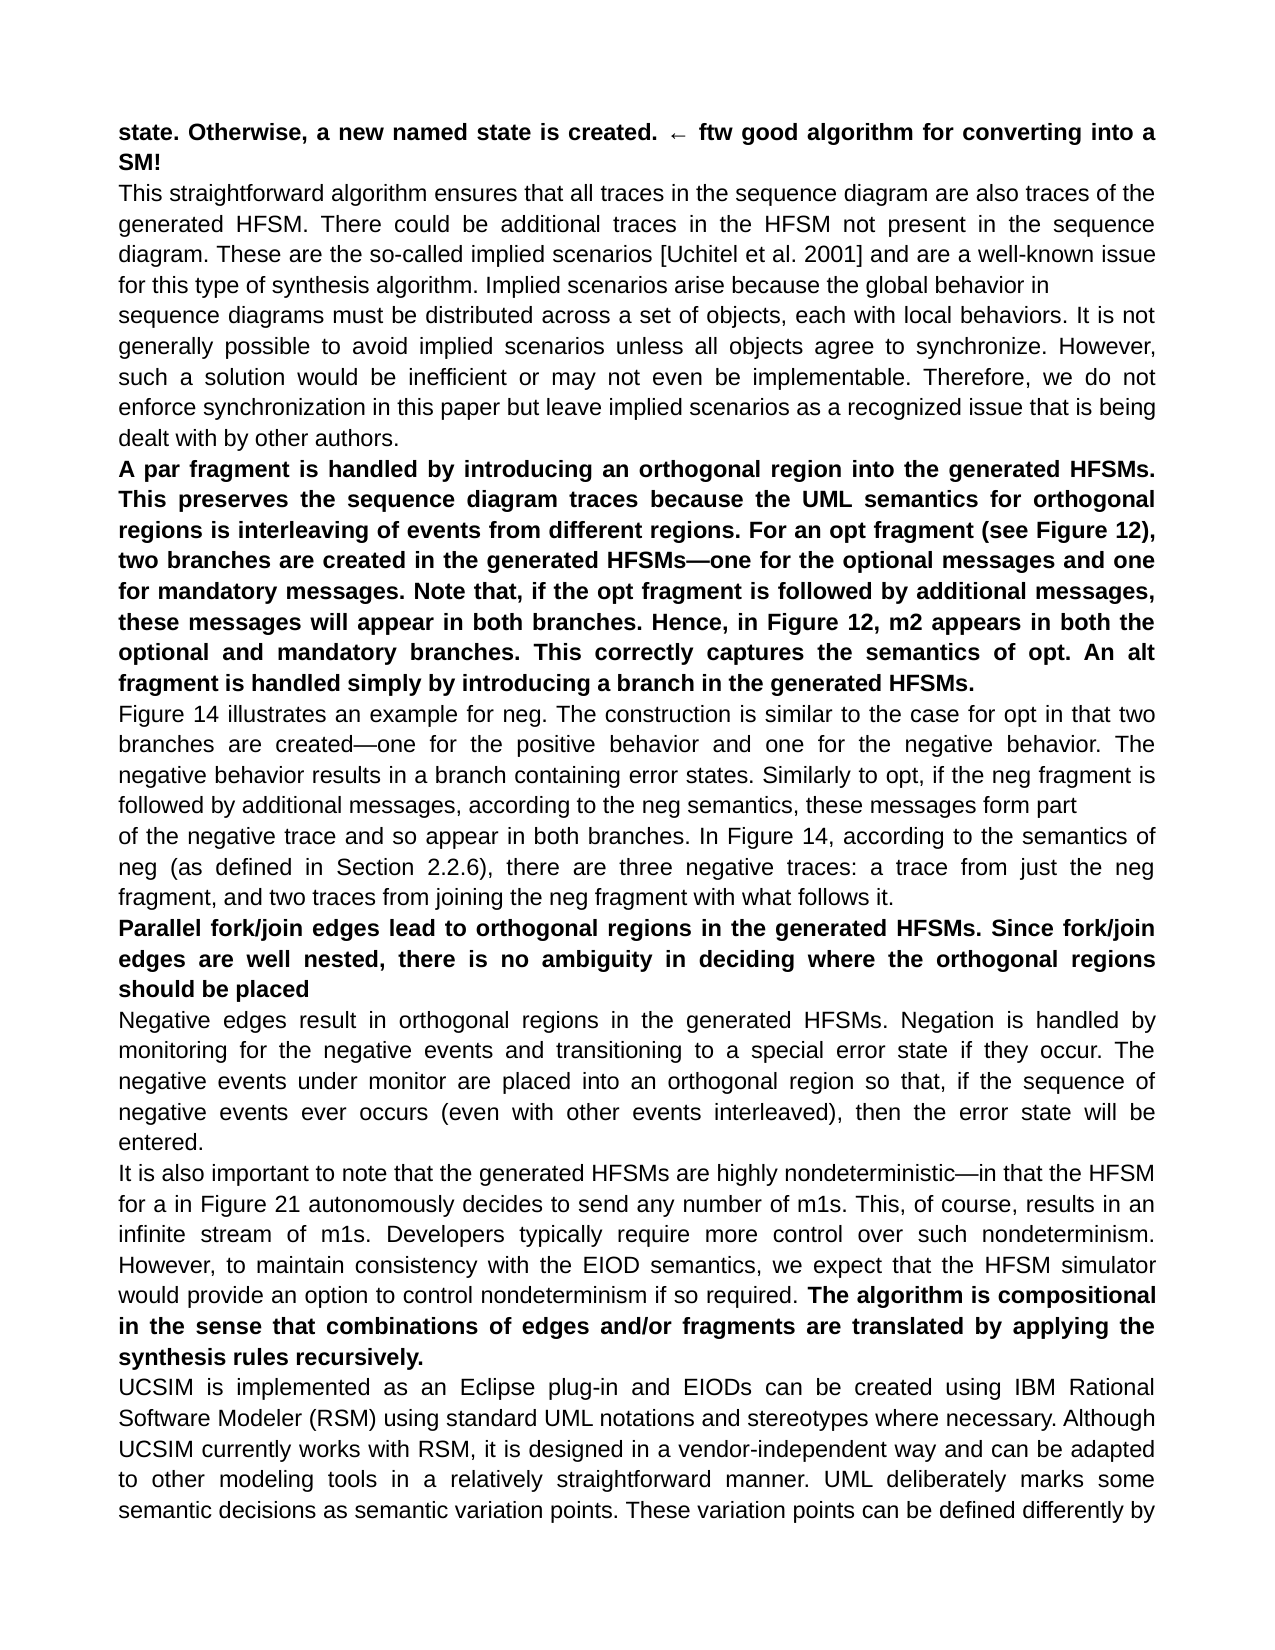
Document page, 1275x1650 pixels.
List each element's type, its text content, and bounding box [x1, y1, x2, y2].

text of the negative trace and so appear in both branches. In Figure 14, according to the semantics of neg (as defined in Section 2.2.6), there are three negative traces: a trace from just the neg fragment, and two traces from joining the neg fragment with what follows it. [118, 822, 1157, 911]
text sequence diagrams must be distributed across a set of objects, each with local behaviors. It is not generally possible to avoid implied scenarios unless all objects agree to synchronize. However, such a solution would be inefficient or may not even be implementable. Therefore, we do not enforce synchronization in this paper but leave implied scenarios as a recognized issue that is being dealt with by other authors. [118, 302, 1157, 451]
text Negative edges result in orthogonal regions in the generated HFSMs. Negation is handled by monitoring for the negative events and transitioning to a special error state if they occur. The negative events under monitor are placed into an orthogonal region so that, if the sequence of negative events ever occurs (even with other events interleaved), then the error state will be entered. [118, 1006, 1157, 1156]
text Parallel fork/join edges lead to orthogonal regions in the generated HFSMs. Since fork/join edges are well nested, there is no ambiguity in deciding where the orthogonal regions should be placed [118, 914, 1157, 1002]
text This straightforward algorithm ensures that all traces in the sequence diagram are also traces of the generated HFSM. There could be additional traces in the HFSM not present in the sequence diagram. These are the so-called implied scenarios [Uchitel et al. 2001] and are a well-known issue for this type of synthesis algorithm. Implied scenarios arise because the global behavior in [118, 179, 1157, 298]
text Figure 14 illustrates an example for neg. The construction is similar to the case for opt in that two branches are created—one for the positive behavior and one for the negative behavior. The negative behavior results in a branch containing error states. Similarly to opt, if the neg fragment is followed by additional messages, according to the neg semantics, these messages form part [118, 700, 1157, 819]
text A par fragment is handled by introducing an orthogonal region into the generated HFSMs. This preserves the sequence diagram traces because the UML semantics for orthogonal regions is interleaving of events from different regions. For an opt fragment (see Figure 12), two branches are created in the generated HFSMs—one for the optional messages and one for mandatory messages. Note that, if the opt fragment is followed by additional messages, these messages will appear in both branches. Hence, in Figure 12, m2 appears in both the optional and mandatory branches. This correctly captures the semantics of opt. An alt fragment is handled simply by introducing a branch in the generated HFSMs. [118, 455, 1157, 696]
text UCSIM is implemented as an Eclipse plug-in and EIODs can be created using IBM Rational Software Modeler (RSM) using standard UML notations and stereotypes where necessary. Although UCSIM currently works with RSM, it is designed in a vendor-independent way and can be adapted to other modeling tools in a relatively straightforward manner. UML deliberately marks some semantic decisions as semantic variation points. These variation points can be defined differently by [118, 1374, 1157, 1523]
text It is also important to note that the generated HFSMs are highly nondeterministic—in that the HFSM for a in Figure 21 autonomously decides to send any number of m1s. This, of course, results in an infinite stream of m1s. Developers typically require more control over such nondeterminism. However, to maintain consistency with the EIOD semantics, we expect that the HFSM simulator would provide an option to control nondeterminism if so required. The algorithm is compositional in the sense that combinations of edges and/or fragments are translated by applying the synthesis rules recursively. [118, 1159, 1157, 1370]
text state. Otherwise, a new named state is created. ← ftw good algorithm for converting into a SM! [118, 118, 1157, 176]
